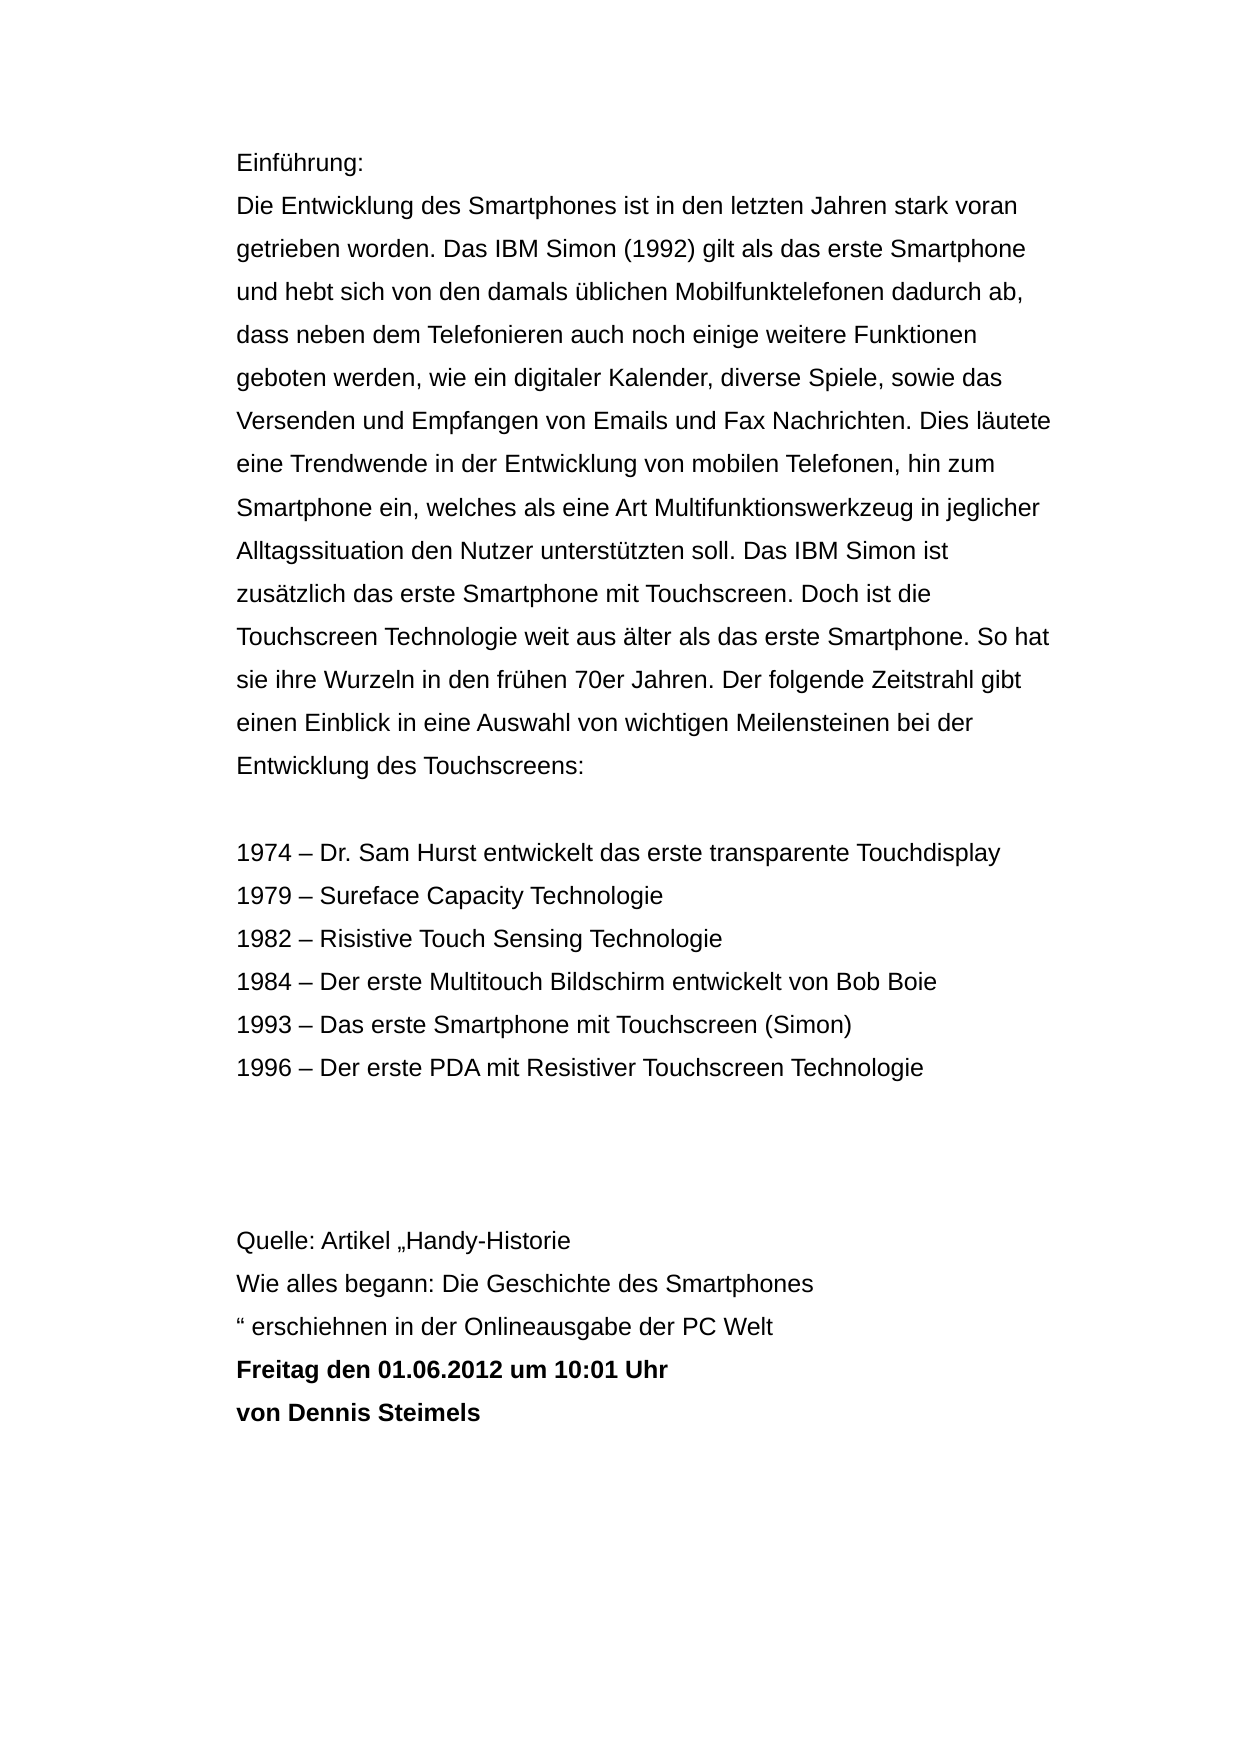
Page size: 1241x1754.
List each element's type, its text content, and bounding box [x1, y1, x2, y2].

text Die Entwicklung des Smartphones ist in den letzten Jahren stark voran getrieben worden. Das IBM Simon (1992) gilt als das erste Smartphone und hebt sich von den damals üblichen Mobilfunktelefonen dadurch ab, dass neben dem Telefonieren auch noch einige weitere Funktionen geboten werden, wie ein digitaler Kalender, diverse Spiele, sowie das Versenden und Empfangen von Emails und Fax Nachrichten. Dies läutete eine Trendwende in der Entwicklung von mobilen Telefonen, hin zum Smartphone ein, welches als eine Art Multifunktionswerkzeug in jeglicher Alltagssituation den Nutzer unterstützten soll. Das IBM Simon ist zusätzlich das erste Smartphone mit Touchscreen. Doch ist die Touchscreen Technologie weit aus älter als das erste Smartphone. So hat sie ihre Wurzeln in den frühen 70er Jahren. Der folgende Zeitstrahl gibt einen Einblick in eine Auswahl von wichtigen Meilensteinen bei der Entwicklung des Touchscreens: [236, 191, 1063, 780]
text Einführung: [236, 148, 1063, 176]
text 1984 – Der erste Multitouch Bildschirm entwickelt von Bob Boie [236, 967, 1063, 996]
text 1982 – Risistive Touch Sensing Technologie [236, 924, 1063, 953]
text 1996 – Der erste PDA mit Resistiver Touchscreen Technologie [236, 1053, 1063, 1082]
text Quelle: Artikel „Handy-Historie [236, 1226, 1063, 1254]
text “ erschiehnen in der Onlineausgabe der PC Welt [236, 1312, 1063, 1341]
text Freitag den 01.06.2012 um 10:01 Uhr [236, 1355, 1063, 1384]
text 1974 – Dr. Sam Hurst entwickelt das erste transparente Touchdisplay [236, 838, 1063, 866]
text Wie alles begann: Die Geschichte des Smartphones [236, 1269, 1063, 1298]
text 1979 – Sureface Capacity Technologie [236, 881, 1063, 909]
text 1993 – Das erste Smartphone mit Touchscreen (Simon) [236, 1010, 1063, 1039]
text von Dennis Steimels [236, 1398, 1063, 1427]
